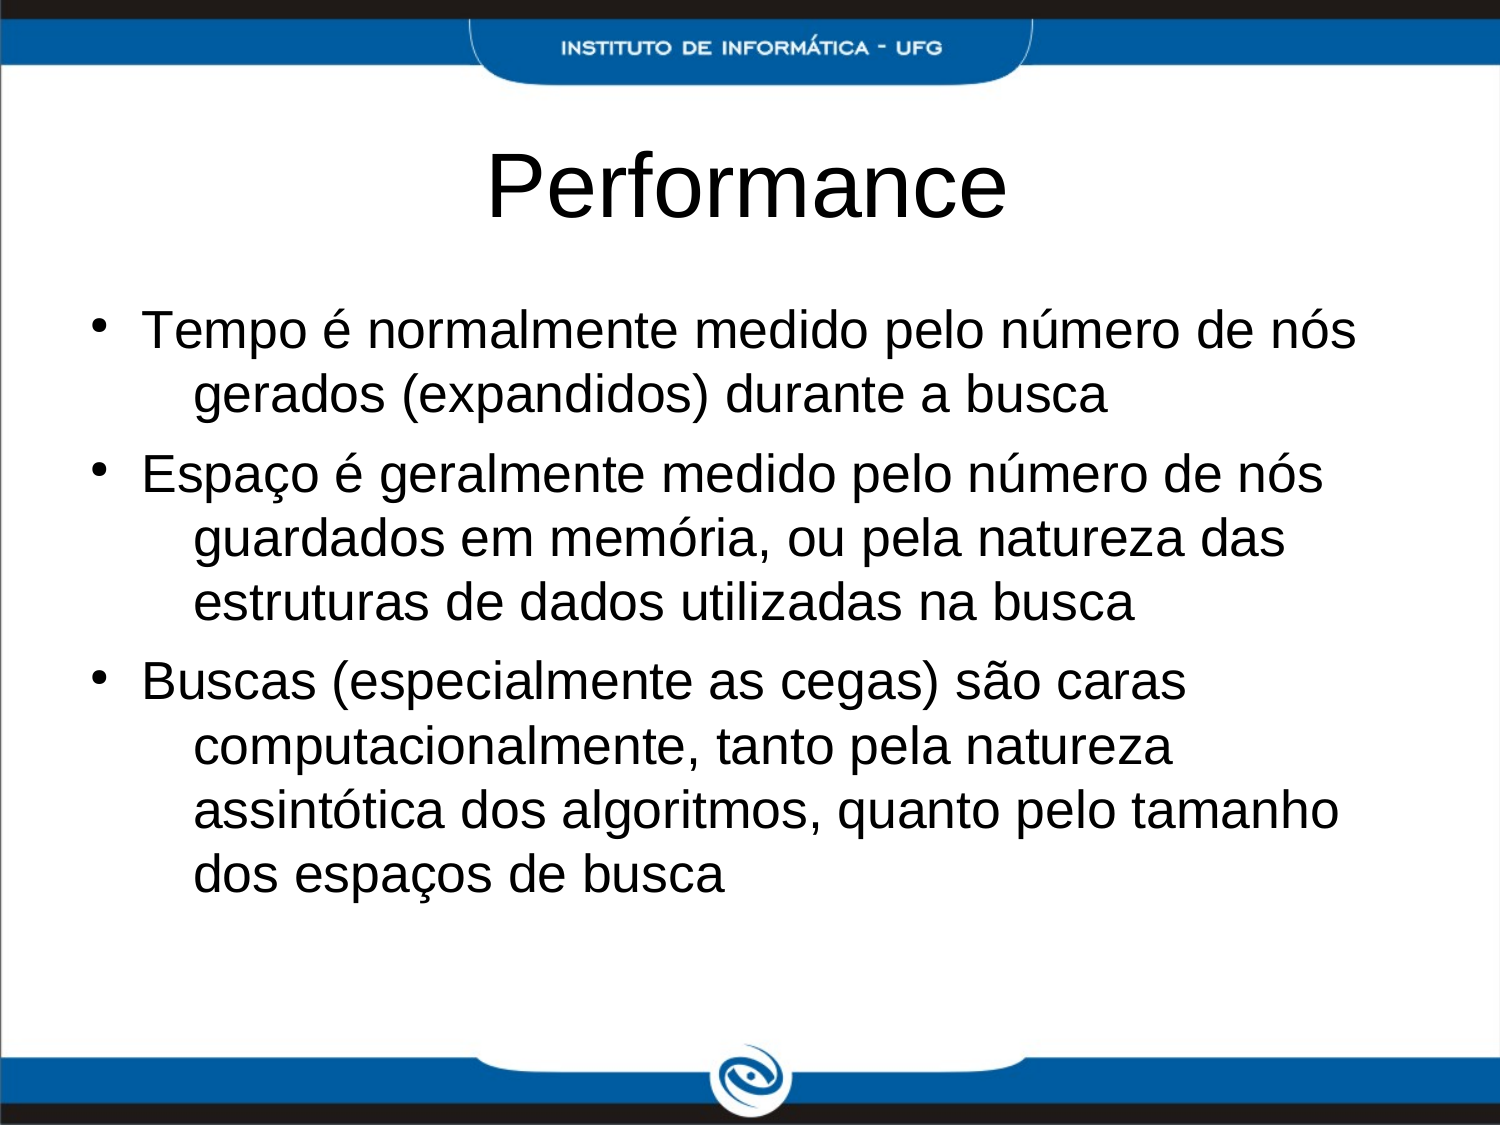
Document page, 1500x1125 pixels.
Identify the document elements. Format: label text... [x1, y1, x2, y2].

title Performance [72, 86, 1423, 275]
list Tempo é normalmente medido pelo número de nós gerados (expandidos) durante a busca Espaço é geralmente medido pelo número de nós guardados em memória, ou pela natureza das estruturas de dados utilizadas na busca Buscas (especialmente as cegas) são caras computacionalmente, tanto pela natureza assintótica dos algoritmos, quanto pelo tamanho dos espaços de busca [75, 287, 1422, 916]
